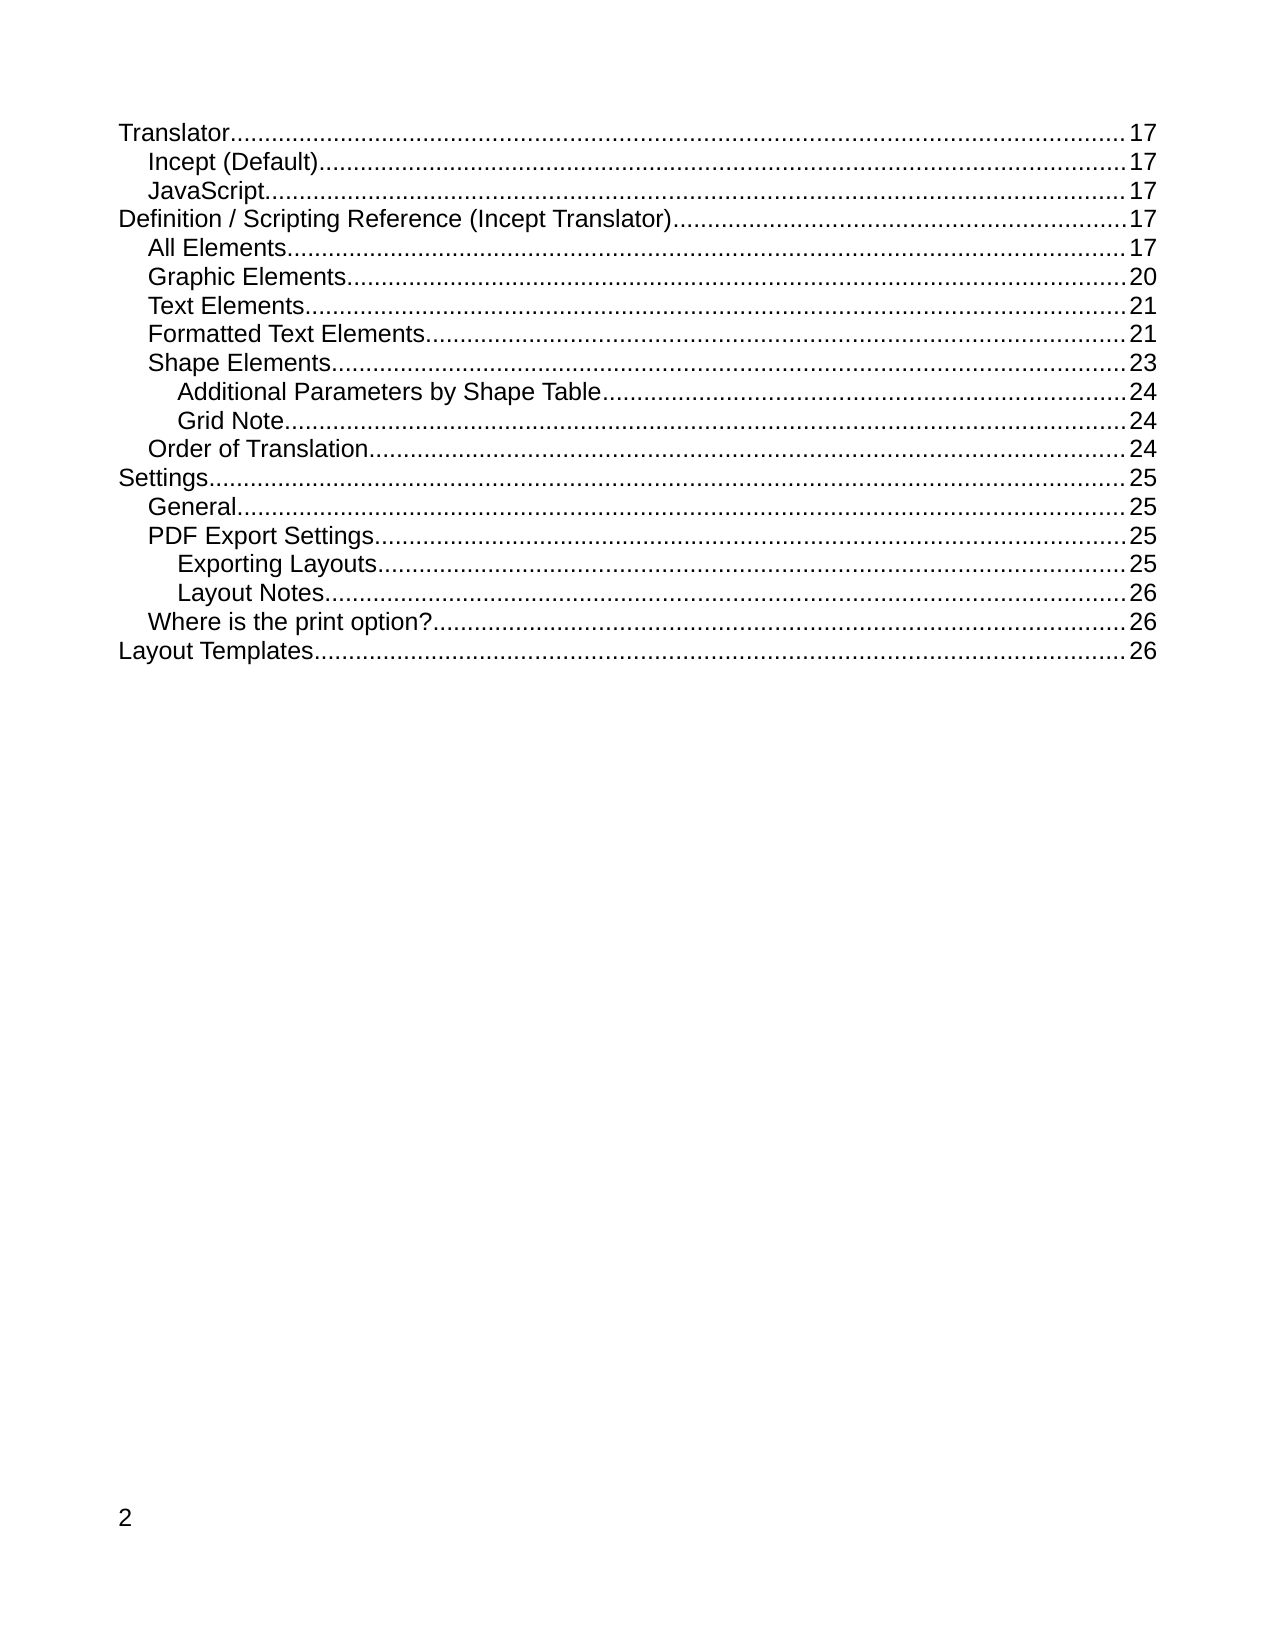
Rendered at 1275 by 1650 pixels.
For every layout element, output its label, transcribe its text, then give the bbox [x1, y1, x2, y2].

text Exporting Layouts 25 [177, 549, 1157, 578]
text Where is the print option? 26 [148, 607, 1157, 636]
text Translator 17 [118, 118, 1157, 147]
text Layout Templates 26 [118, 636, 1157, 664]
text Grid Note 24 [177, 406, 1157, 434]
text Additional Parameters by Shape Table 24 [177, 377, 1157, 406]
text JavaScript 17 [148, 176, 1157, 204]
text Definition / Scripting Reference (Incept Translator) 17 [118, 204, 1157, 233]
text Layout Notes 26 [177, 578, 1157, 607]
text Graphic Elements 20 [148, 262, 1157, 291]
text All Elements 17 [148, 233, 1157, 262]
text Order of Translation 24 [148, 434, 1157, 463]
text Text Elements 21 [148, 291, 1157, 319]
text Shape Elements 23 [148, 348, 1157, 377]
text PDF Export Settings 25 [148, 521, 1157, 549]
text Settings 25 [118, 463, 1157, 492]
text General 25 [148, 492, 1157, 521]
text Incept (Default) 17 [148, 147, 1157, 176]
text Formatted Text Elements 21 [148, 319, 1157, 348]
